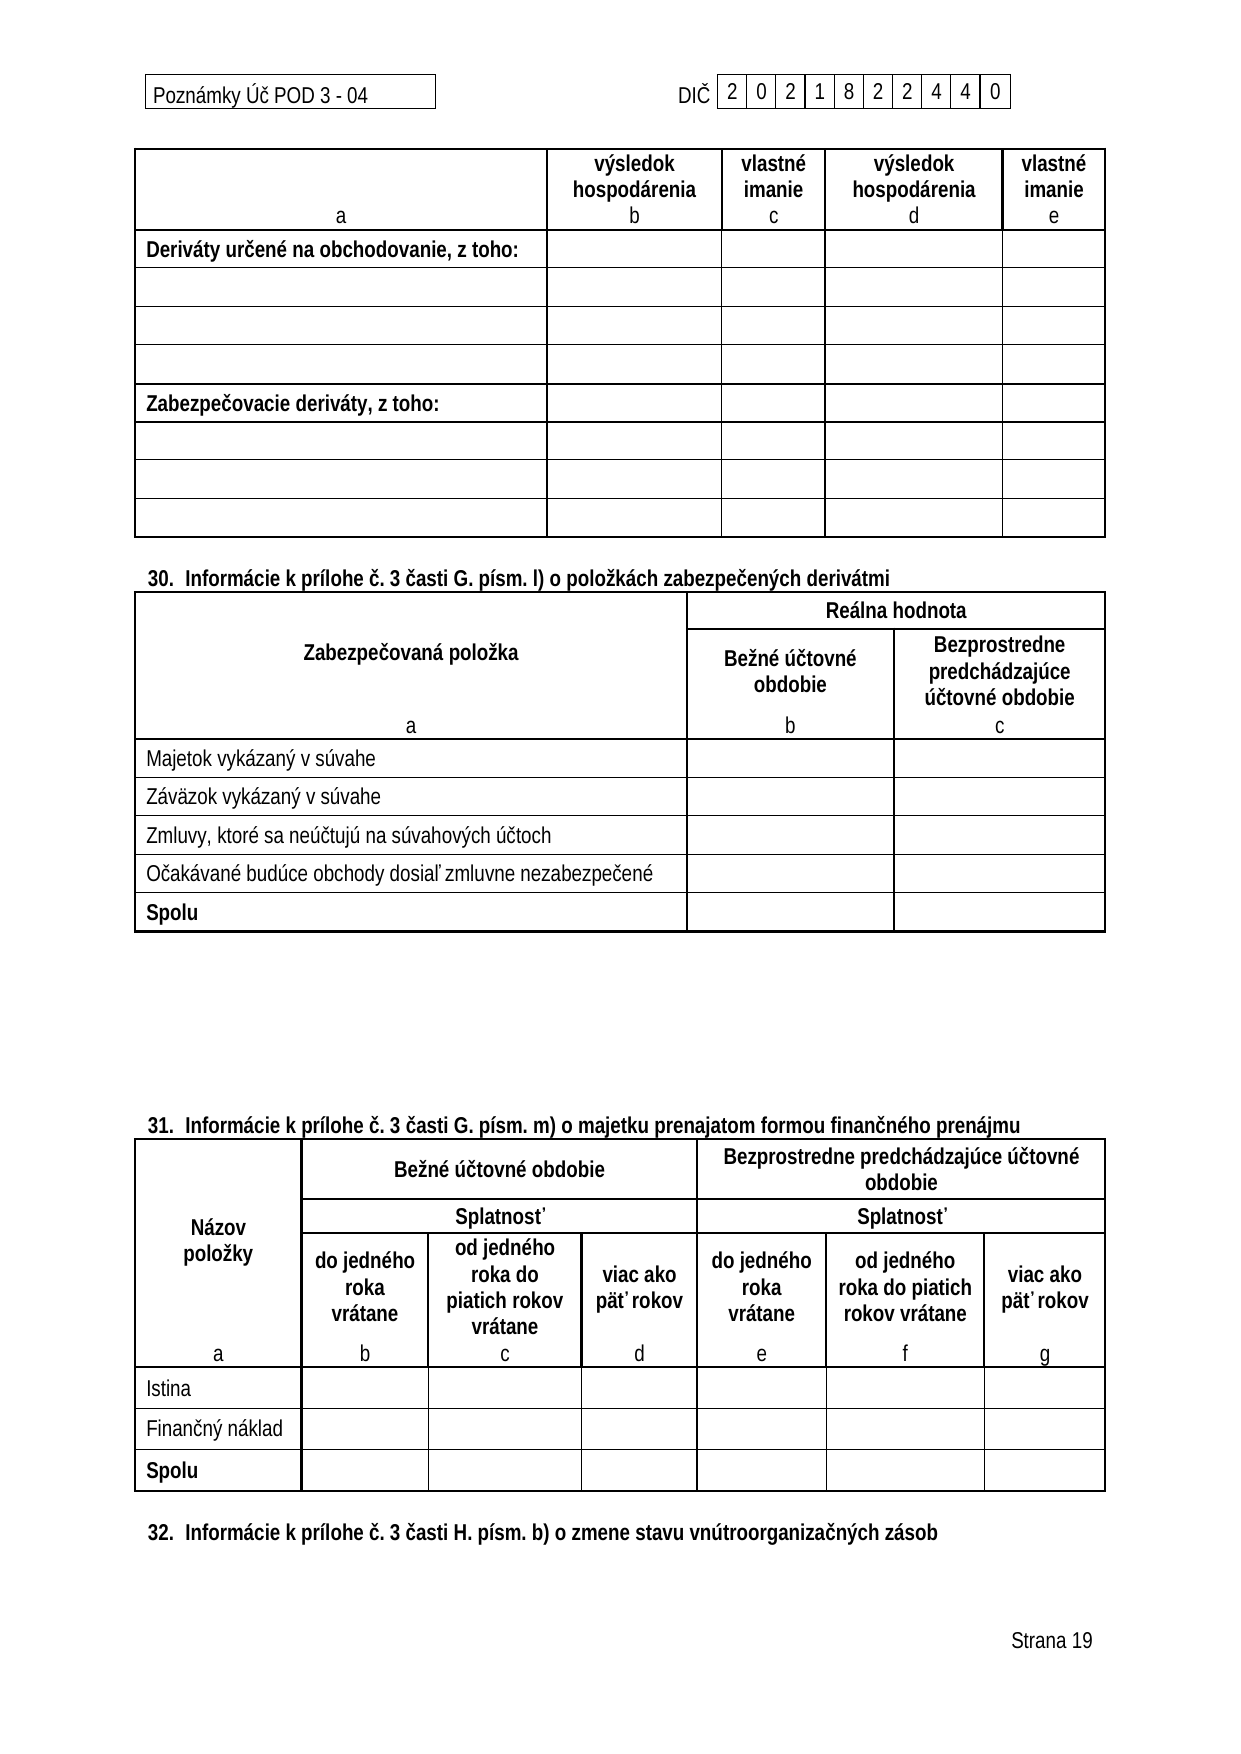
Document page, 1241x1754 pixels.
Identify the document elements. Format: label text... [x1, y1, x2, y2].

table_cell [722, 231, 824, 267]
table_cell [722, 423, 824, 459]
table_cell Bežné účtovné obdobie [688, 630, 893, 712]
table_cell [303, 1409, 428, 1449]
table_cell [582, 1368, 696, 1407]
table_cell d [826, 203, 1001, 229]
table_cell výsledok hospodárenia [826, 150, 1001, 202]
table_cell Majetok vykázaný v súvahe [136, 740, 686, 777]
title Informácie k prílohe č. 3 časti G. písm. m) o majetku prenajatom formou finančného prenájmu [148, 1112, 1092, 1138]
table_cell [688, 893, 893, 930]
table_cell [1003, 385, 1104, 421]
table_cell [895, 855, 1104, 892]
table_cell [548, 423, 721, 459]
table_cell [722, 385, 824, 421]
table_cell [548, 460, 721, 498]
table_cell od jedného roka do piatich rokov vrátane [827, 1234, 983, 1340]
table_cell [303, 1368, 428, 1407]
table_cell f [827, 1340, 983, 1366]
table_cell b [688, 712, 893, 738]
table_cell [548, 499, 721, 536]
table_cell [1003, 460, 1104, 498]
table_cell Finančný náklad [136, 1409, 300, 1449]
table_cell vlastné imanie [723, 150, 824, 202]
table_cell Splatnosť [698, 1200, 1104, 1232]
table_cell [698, 1368, 826, 1407]
table_cell [136, 345, 546, 382]
table_cell [722, 499, 824, 536]
table_cell [722, 460, 824, 498]
table_cell a [136, 712, 686, 738]
table_cell [136, 423, 546, 459]
table_header Reálna hodnota [688, 593, 1104, 628]
table_cell Zabezpečovacie deriváty, z toho: [136, 385, 546, 421]
table_cell Očakávané budúce obchody dosiaľ zmluvne nezabezpečené [136, 855, 686, 892]
table_cell [698, 1450, 826, 1490]
table_cell [826, 460, 1002, 498]
table_cell [429, 1368, 581, 1407]
table_cell [1003, 268, 1104, 306]
table_cell Spolu [136, 893, 686, 930]
table_cell do jedného roka vrátane [698, 1234, 825, 1340]
table_cell Zmluvy, ktoré sa neúčtujú na súvahových účtoch [136, 816, 686, 853]
table_cell b [548, 203, 721, 229]
table_cell [582, 1450, 696, 1490]
table_cell [548, 231, 721, 267]
table_cell [985, 1409, 1104, 1449]
table_cell [895, 816, 1104, 853]
table_cell [826, 307, 1002, 344]
table_header Bežné účtovné obdobie [303, 1140, 696, 1198]
table_cell c [895, 712, 1104, 738]
table_cell b [303, 1340, 427, 1366]
table_cell viac ako päť rokov [583, 1234, 696, 1340]
table_cell viac ako päť rokov [985, 1234, 1104, 1340]
table_cell [429, 1450, 581, 1490]
table_cell [827, 1409, 984, 1449]
table_cell [136, 268, 546, 306]
table_cell [1003, 231, 1104, 267]
table_cell [688, 855, 893, 892]
table_cell c [723, 203, 824, 229]
table_cell e [698, 1340, 825, 1366]
table_cell [548, 268, 721, 306]
table_cell Spolu [136, 1450, 300, 1490]
table_cell výsledok hospodárenia [548, 150, 721, 202]
table_cell [826, 385, 1002, 421]
table_cell [826, 231, 1002, 267]
table_cell [1003, 345, 1104, 382]
table_cell [826, 268, 1002, 306]
table_cell a [136, 203, 546, 229]
table_header Bezprostredne predchádzajúce účtovné obdobie [698, 1140, 1104, 1198]
table_cell od jedného roka do piatich rokov vrátane [429, 1234, 580, 1340]
table_cell Bezprostredne predchádzajúce účtovné obdobie [895, 630, 1104, 712]
table_cell [1003, 499, 1104, 536]
table_cell [895, 893, 1104, 930]
table_cell [582, 1409, 696, 1449]
table_cell [548, 345, 721, 382]
table_cell [826, 423, 1002, 459]
table_cell [722, 307, 824, 344]
table_cell [1003, 307, 1104, 344]
table_cell [826, 345, 1002, 382]
table_cell [303, 1450, 428, 1490]
table_cell [698, 1409, 826, 1449]
table_cell [826, 499, 1002, 536]
table_header Názov položky [136, 1140, 300, 1340]
table_cell vlastné imanie [1004, 150, 1104, 202]
table_cell a [136, 1340, 300, 1366]
table_cell [688, 740, 893, 777]
title Informácie k prílohe č. 3 časti H. písm. b) o zmene stavu vnútroorganizačných zásob [148, 1518, 1092, 1545]
table_cell [722, 268, 824, 306]
table_header Zabezpečovaná položka [136, 593, 686, 712]
table_cell [1003, 423, 1104, 459]
table_cell Záväzok vykázaný v súvahe [136, 778, 686, 815]
title Informácie k prílohe č. 3 časti G. písm. l) o položkách zabezpečených derivátmi [148, 565, 1092, 591]
table_header [136, 150, 546, 202]
table_cell [136, 499, 546, 536]
table_cell [827, 1368, 984, 1407]
table_cell do jedného roka vrátane [303, 1234, 427, 1340]
table_cell [895, 740, 1104, 777]
table_cell [688, 816, 893, 853]
table_cell c [429, 1340, 580, 1366]
table_cell d [583, 1340, 696, 1366]
table_cell [548, 307, 721, 344]
table_cell [985, 1450, 1104, 1490]
table_cell Deriváty určené na obchodovanie, z toho: [136, 231, 546, 267]
table_cell [429, 1409, 581, 1449]
table_cell [827, 1450, 984, 1490]
table_cell [985, 1368, 1104, 1407]
table_cell [136, 307, 546, 344]
table_cell [722, 345, 824, 382]
table_cell g [985, 1340, 1104, 1366]
table_cell Splatnosť [303, 1200, 696, 1232]
table_cell Istina [136, 1368, 300, 1407]
table_cell [688, 778, 893, 815]
table_cell [895, 778, 1104, 815]
table_cell [548, 385, 721, 421]
table_cell e [1004, 203, 1104, 229]
table_cell [136, 460, 546, 498]
